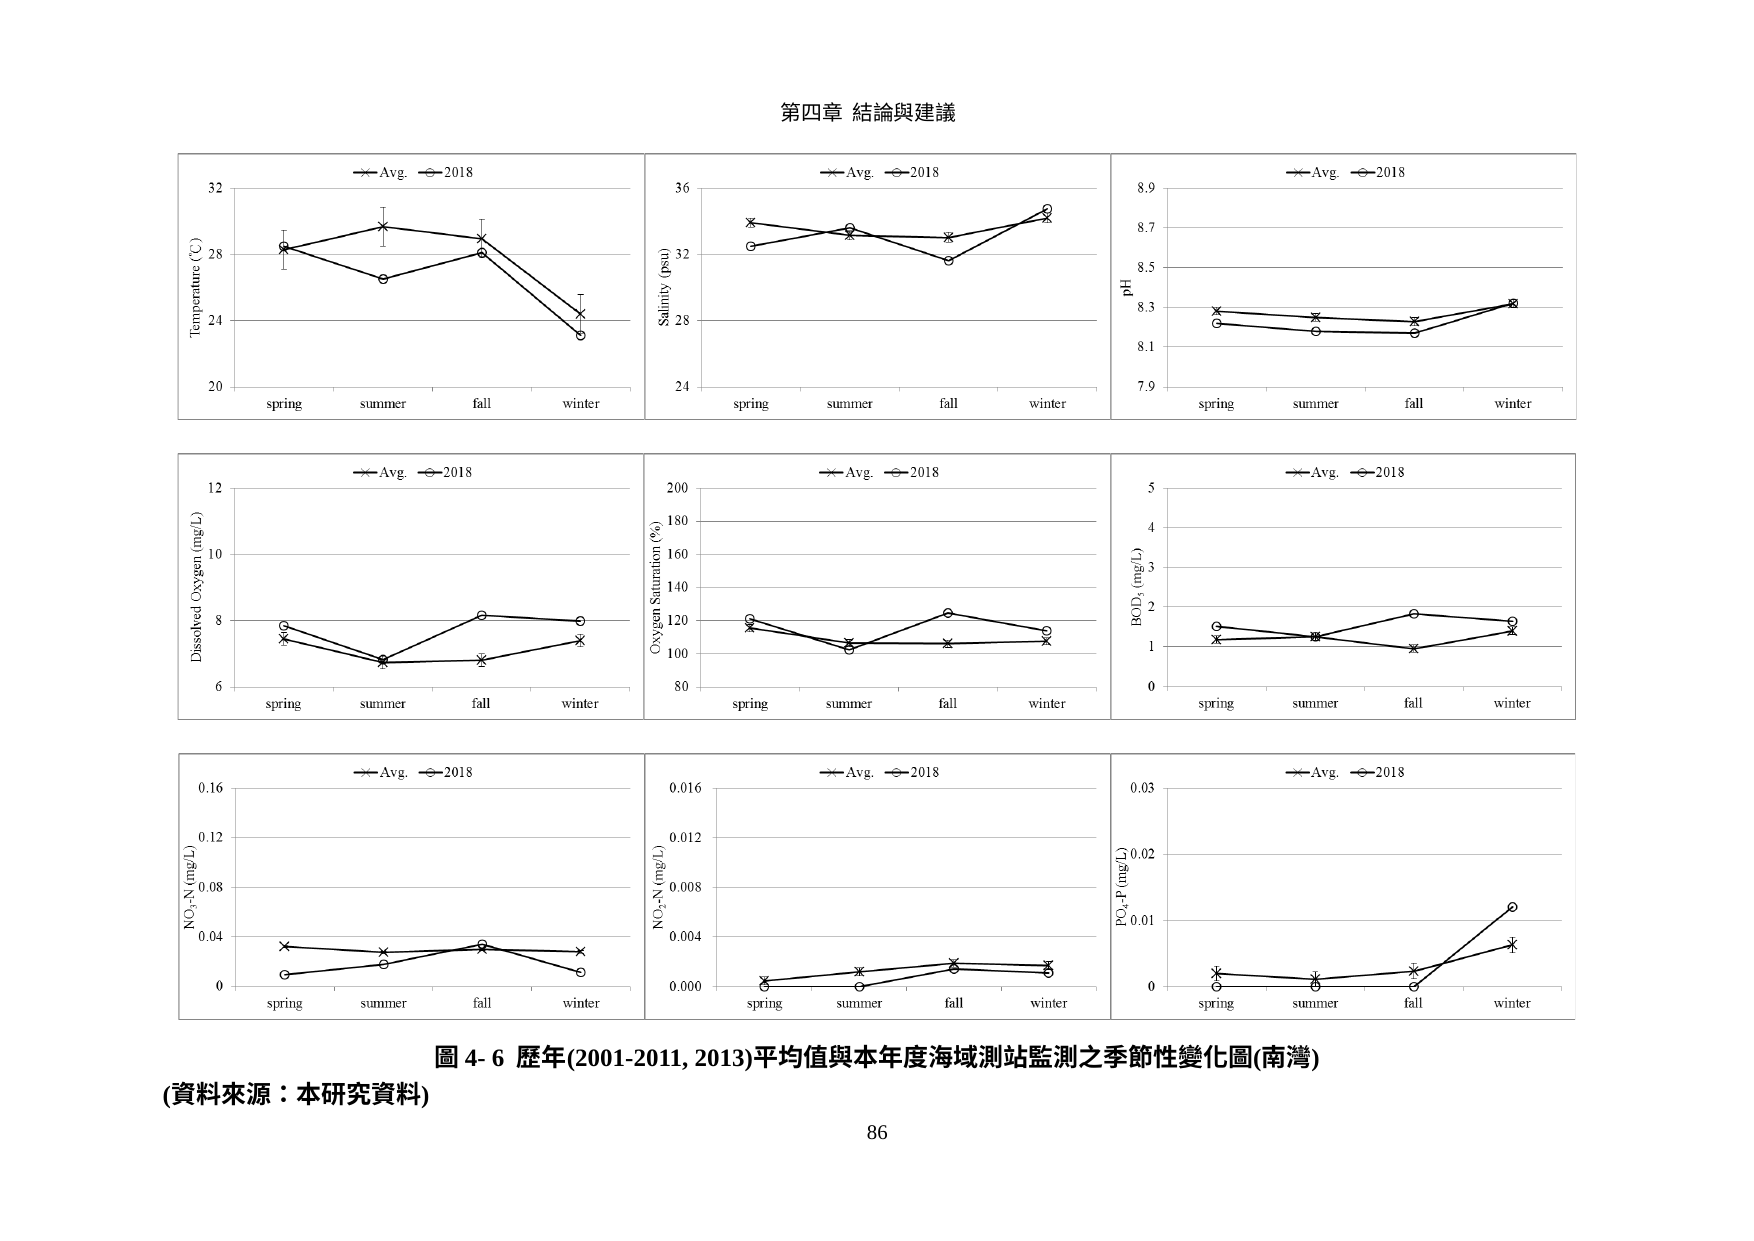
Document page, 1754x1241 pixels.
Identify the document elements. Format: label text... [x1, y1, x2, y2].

picture [177, 453, 1576, 720]
picture [177, 153, 1577, 420]
text 圖4- 6 歷年(2001-2011, 2013)平均值與本年度海域測站監測之季節性變化圖(南灣) [150, 1031, 1604, 1068]
text (資料來源：本研究資料) [150, 1068, 1604, 1106]
picture [178, 753, 1576, 1020]
